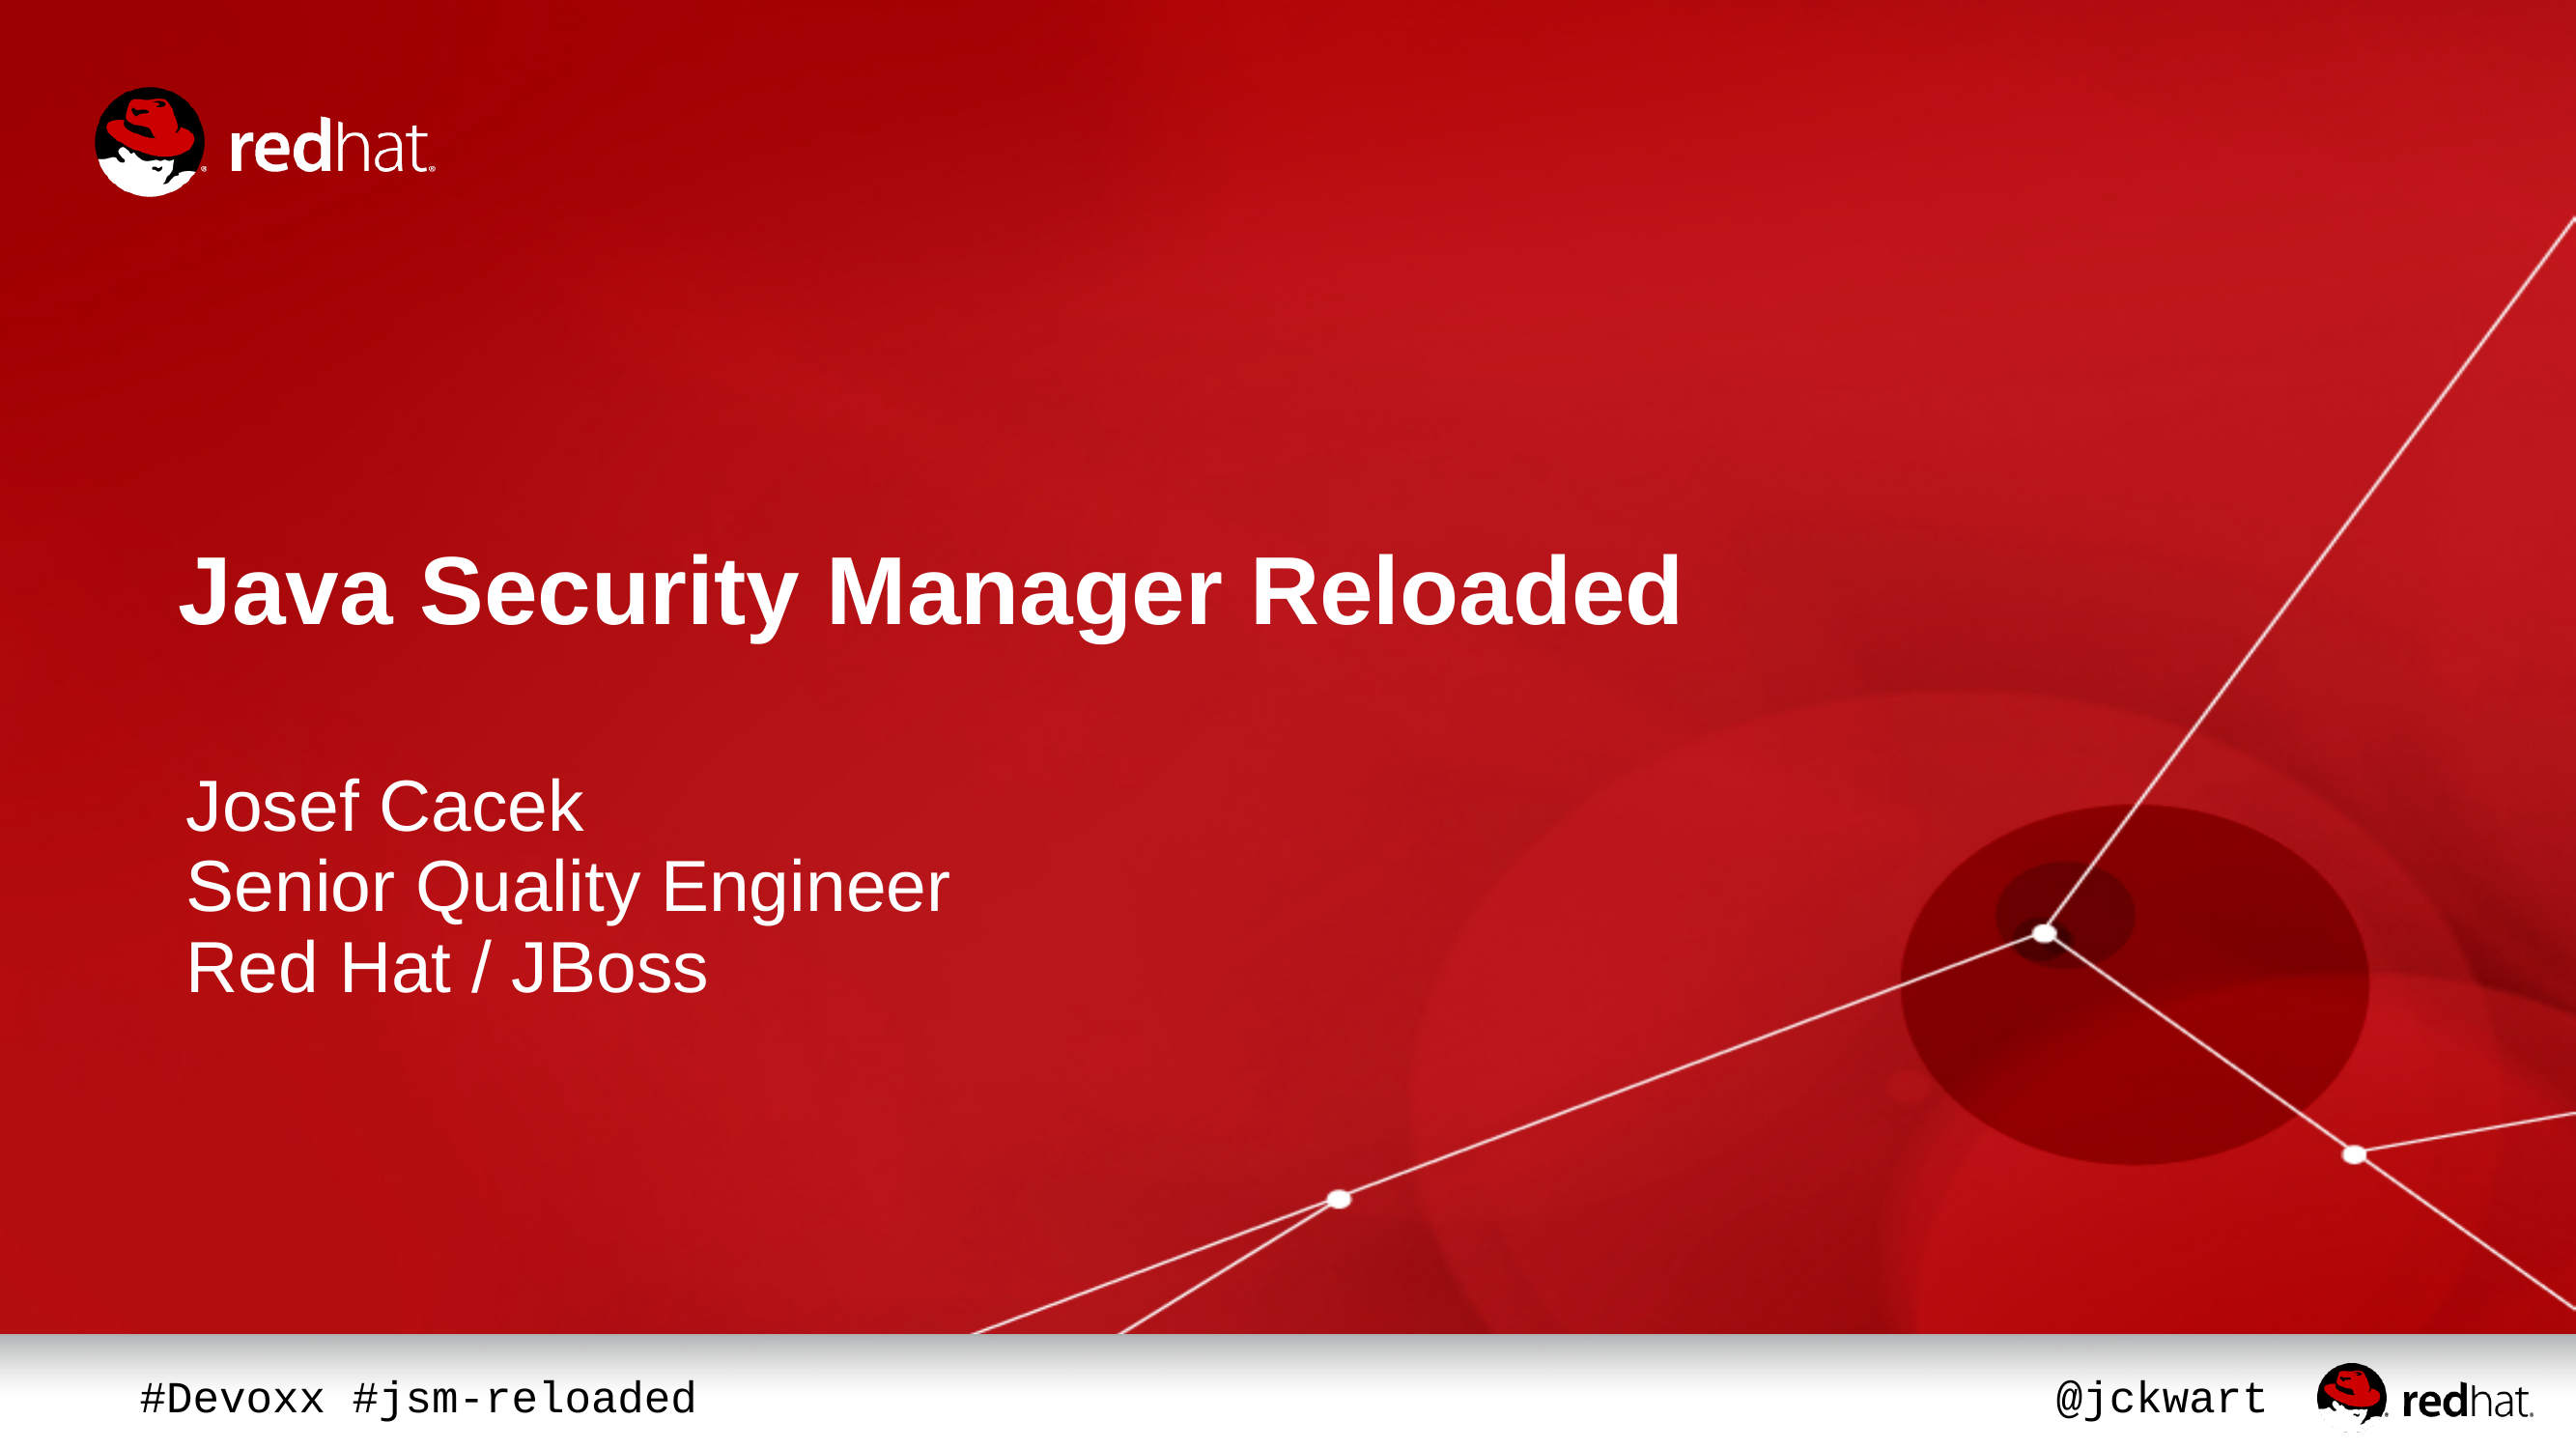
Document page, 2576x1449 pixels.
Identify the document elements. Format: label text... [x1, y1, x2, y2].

text_box Josef Cacek Senior Quality Engineer Red Hat / JBoss [171, 757, 1396, 1033]
text_box Java Security Manager Reloaded [164, 475, 1735, 607]
picture [0, 0, 2576, 1445]
